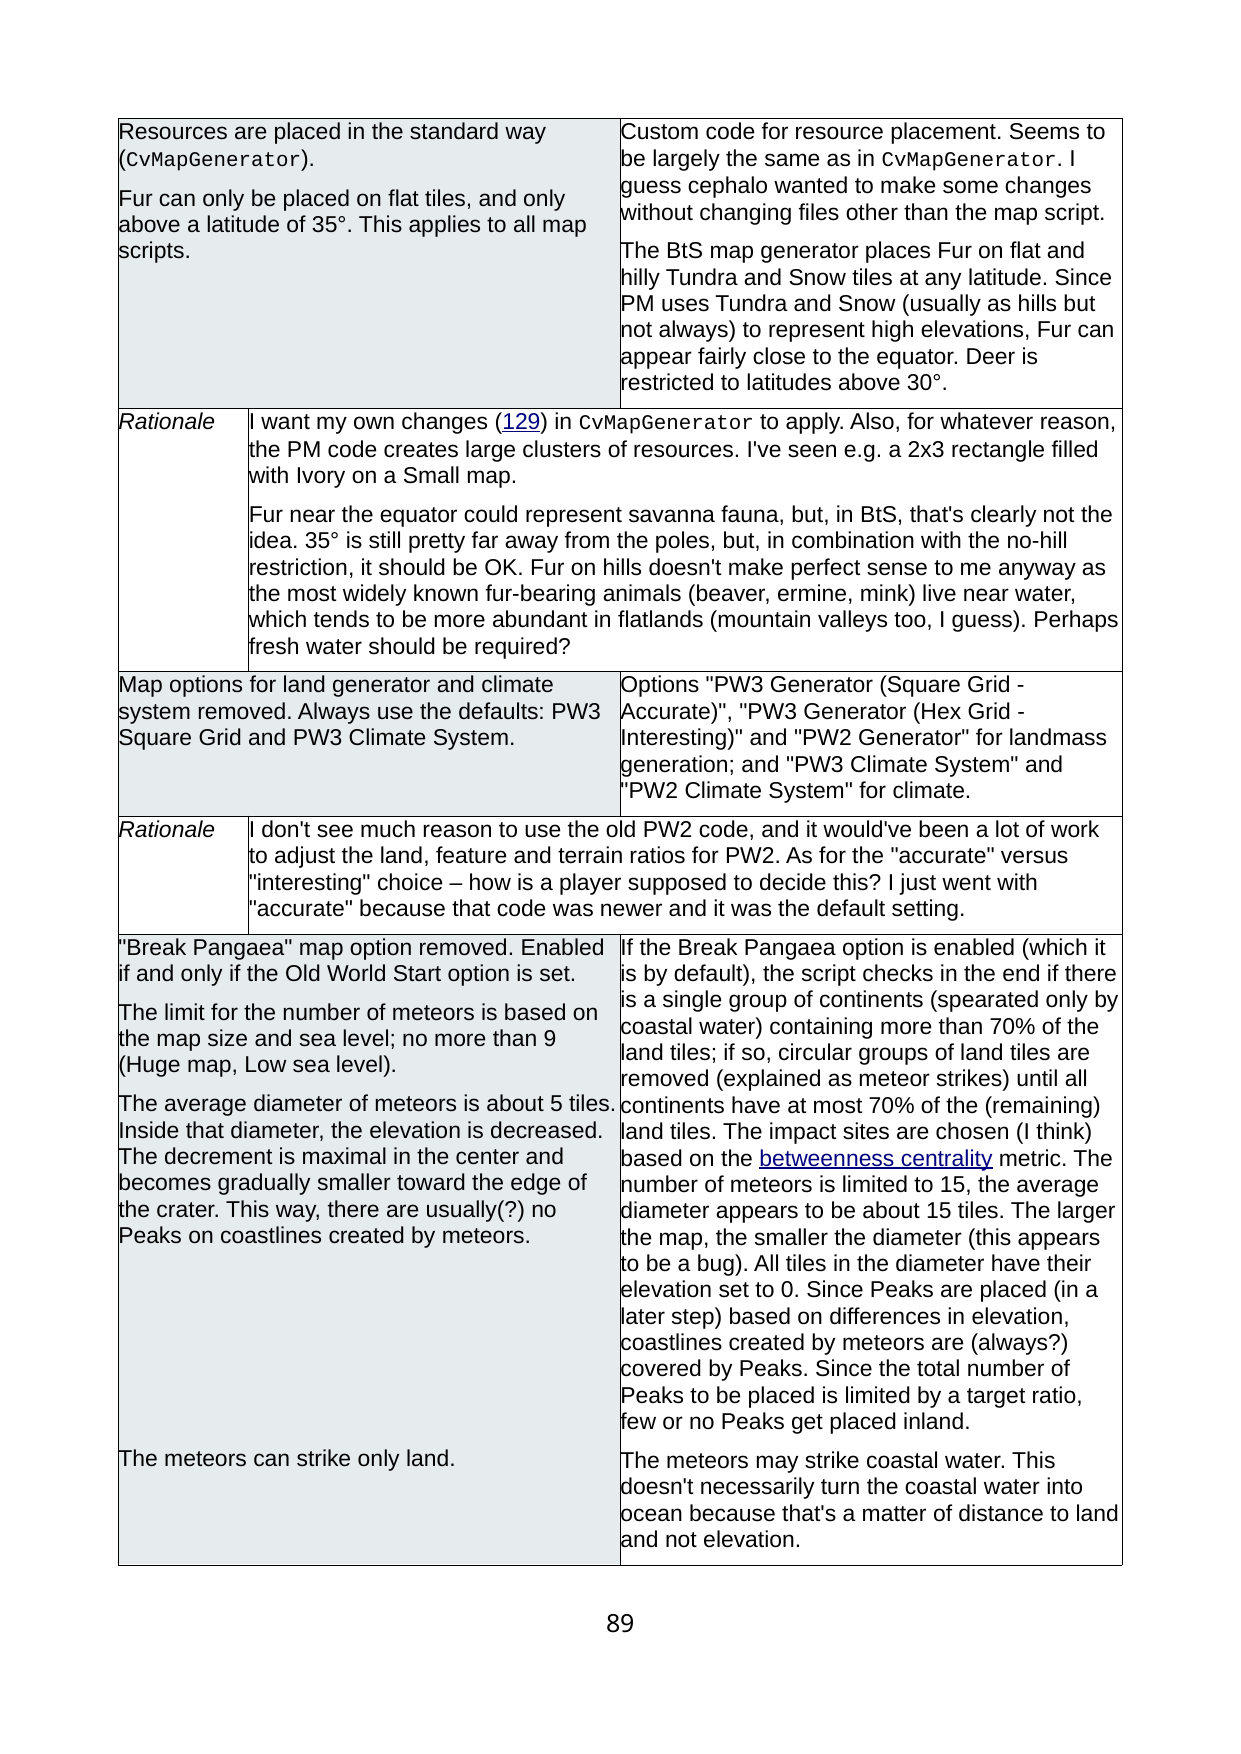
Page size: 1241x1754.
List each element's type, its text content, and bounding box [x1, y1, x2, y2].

table_cell Map options for land generator and climate system removed. Always use the defaults: PW3 Square Grid and PW3 Climate System. [119, 672, 620, 816]
table_cell Options "PW3 Generator (Square Grid - Accurate)", "PW3 Generator (Hex Grid - Interesting)" and "PW2 Generator" for landmass generation; and "PW3 Climate System" and "PW2 Climate System" for climate. [621, 672, 1122, 816]
table_cell I don't see much reason to use the old PW2 code, and it would've been a lot of work to adjust the land, feature and terrain ratios for PW2. As for the "accurate" versus "interesting" choice – how is a player supposed to decide this? I just went with "accurate" because that code was newer and it was the default setting. [249, 817, 1122, 933]
table_cell Rationale [119, 817, 248, 933]
table_cell Rationale [119, 409, 248, 671]
table_cell Custom code for resource placement. Seems to be largely the same as in CvMapGenerator. I guess cephalo wanted to make some changes without changing files other than the map script. The BtS map generator places Fur on flat and hilly Tundra and Snow tiles at any latitude. Since PM uses Tundra and Snow (usually as hills but not always) to represent high elevations, Fur can appear fairly close to the equator. Deer is restricted to latitudes above 30°. [621, 119, 1122, 408]
table_cell "Break Pangaea" map option removed. Enabled if and only if the Old World Start option is set. The limit for the number of meteors is based on the map size and sea level; no more than 9 (Huge map, Low sea level). The average diameter of meteors is about 5 tiles. Inside that diameter, the elevation is decreased. The decrement is maximal in the center and becomes gradually smaller toward the edge of the crater. This way, there are usually(?) no Peaks on coastlines created by meteors. The meteors can strike only land. [119, 935, 620, 1564]
table_cell I want my own changes (129) in CvMapGenerator to apply. Also, for whatever reason, the PM code creates large clusters of resources. I've seen e.g. a 2x3 rectangle filled with Ivory on a Small map. Fur near the equator could represent savanna fauna, but, in BtS, that's clearly not the idea. 35° is still pretty far away from the poles, but, in combination with the no-hill restriction, it should be OK. Fur on hills doesn't make perfect sense to me anyway as the most widely known fur-bearing animals (beaver, ermine, mink) live near water, which tends to be more abundant in flatlands (mountain valleys too, I guess). Perhaps fresh water should be required? [249, 409, 1122, 671]
table_cell Resources are placed in the standard way (CvMapGenerator). Fur can only be placed on flat tiles, and only above a latitude of 35°. This applies to all map scripts. [119, 119, 620, 408]
table_cell If the Break Pangaea option is enabled (which it is by default), the script checks in the end if there is a single group of continents (spearated only by coastal water) containing more than 70% of the land tiles; if so, circular groups of land tiles are removed (explained as meteor strikes) until all continents have at most 70% of the (remai­ning) land tiles. The impact sites are chosen (I think) based on the betweenness centrality metric. The number of meteors is limited to 15, the average diameter appears to be about 15 tiles. The larger the map, the smaller the diameter (this appears to be a bug). All tiles in the diameter have their elevation set to 0. Since Peaks are placed (in a later step) based on differences in elevation, coastlines created by meteors are (always?) covered by Peaks. Since the total number of Peaks to be placed is limited by a target ratio, few or no Peaks get placed inland. The meteors may strike coastal water. This doesn't necessarily turn the coastal water into ocean because that's a matter of distance to land and not elevation. [621, 935, 1122, 1564]
